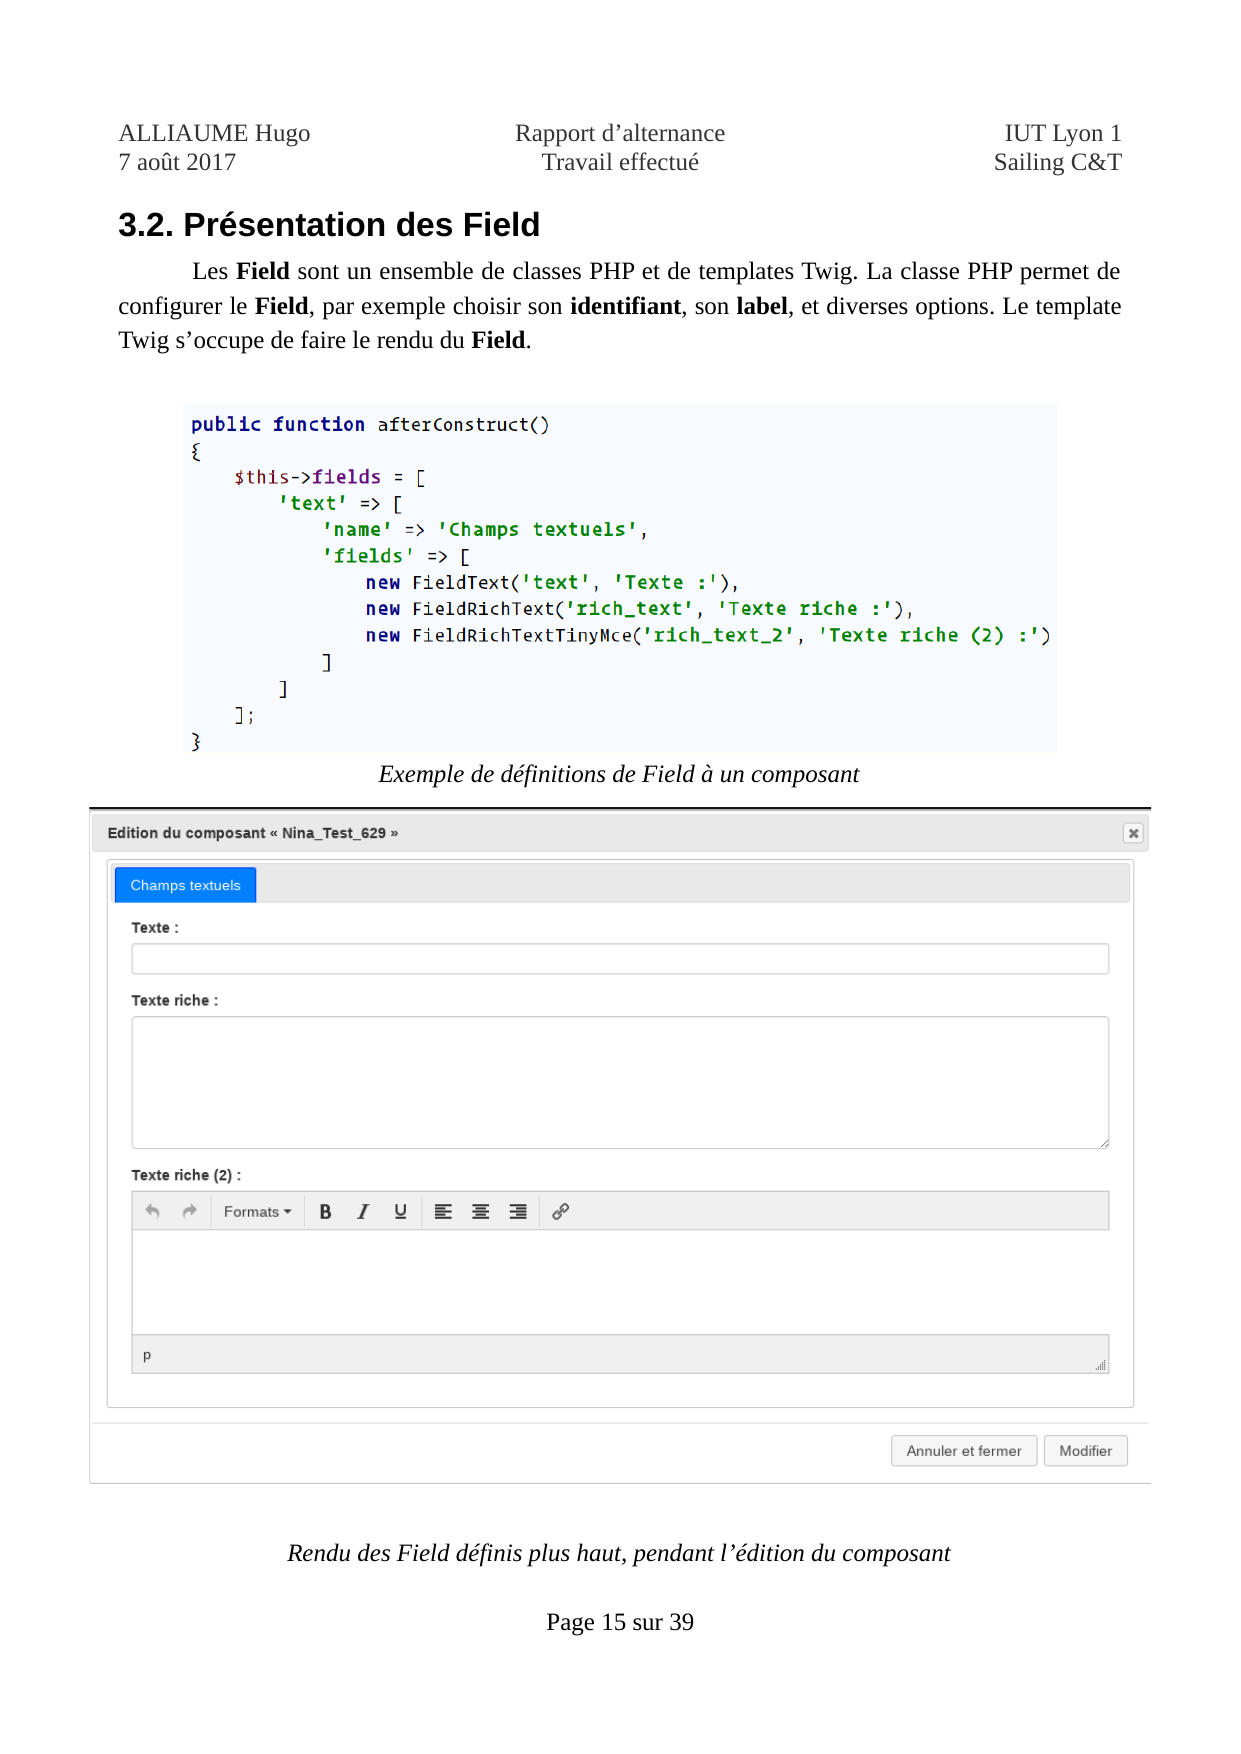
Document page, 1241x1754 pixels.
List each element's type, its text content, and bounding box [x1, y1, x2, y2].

text Exemple de définitions de Field à un composant [118, 753, 1122, 787]
subtitle 3.2. Présentation des Field [118, 205, 1122, 244]
picture [183, 404, 1058, 753]
text Les Field sont un ensemble de classes PHP et de templates Twig. La classe PHP permet de configurer le Field, par exemple choisir son identifiant, son label, et diverses options. Le template Twig s’occupe de faire le rendu du Field. [118, 256, 1122, 354]
text Rendu des Field définis plus haut, pendant l’édition du composant [118, 1538, 1122, 1567]
picture [89, 807, 1152, 1484]
